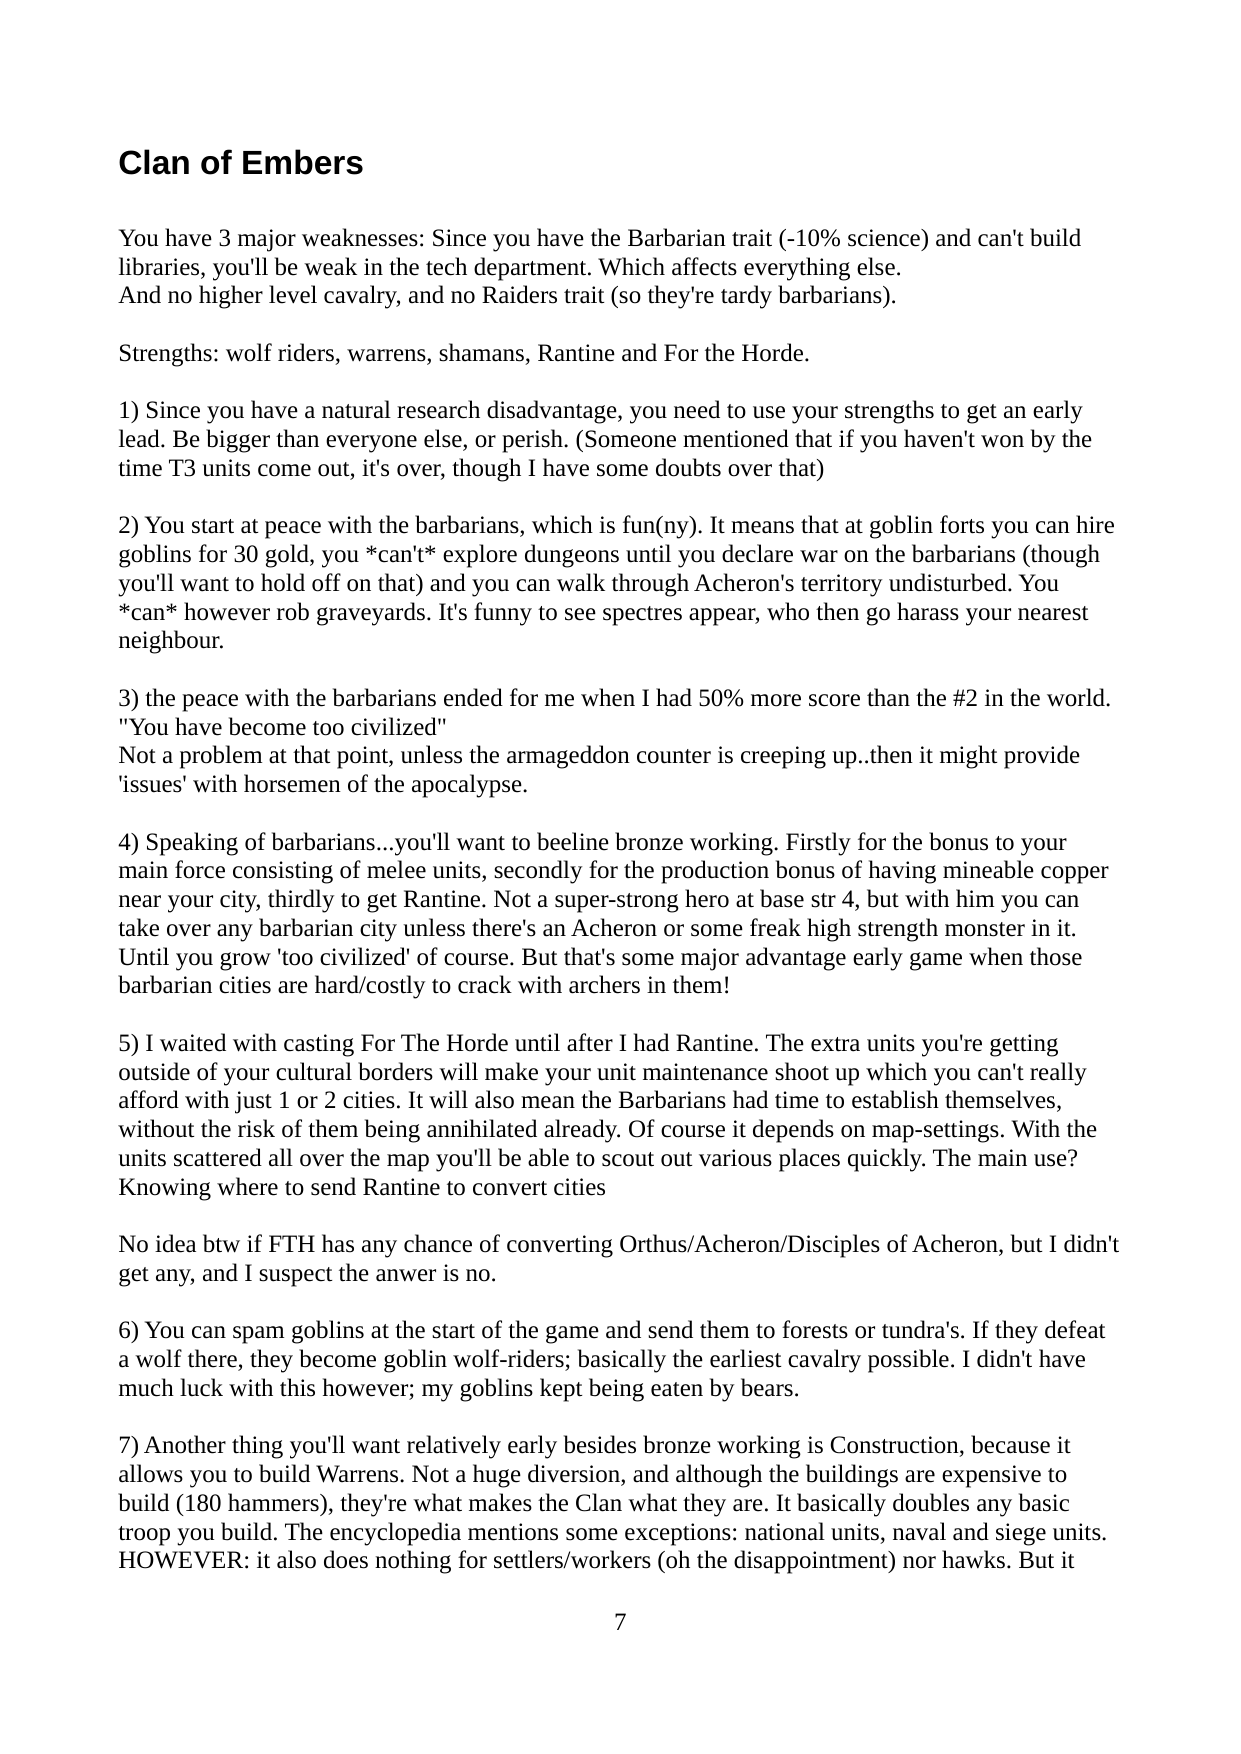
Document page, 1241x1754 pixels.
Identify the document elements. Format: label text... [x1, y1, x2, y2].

text Not a problem at that point, unless the armageddon counter is creeping up..then it might provide 'issues' with horsemen of the apocalypse. [118, 741, 1122, 798]
text No idea btw if FTH has any chance of converting Orthus/Acheron/Disciples of Acheron, but I didn't get any, and I suspect the anwer is no. [118, 1229, 1122, 1287]
text You have 3 major weaknesses: Since you have the Barbarian trait (-10% science) and can't build libraries, you'll be weak in the tech department. Which affects everything else. [118, 223, 1122, 281]
text 5) I waited with casting For The Horde until after I had Rantine. The extra units you're getting outside of your cultural borders will make your unit maintenance shoot up which you can't really afford with just 1 or 2 cities. It will also mean the Barbarians had time to establish themselves, without the risk of them being annihilated already. Of course it depends on map-settings. With the units scattered all over the map you'll be able to scout out various places quickly. The main use? Knowing where to send Rantine to convert cities [118, 1028, 1122, 1201]
text 1) Since you have a natural research disadvantage, you need to use your strengths to get an early lead. Be bigger than everyone else, or perish. (Someone mentioned that if you haven't won by the time T3 units come out, it's over, though I have some doubts over that) [118, 396, 1122, 482]
text 2) You start at peace with the barbarians, which is fun(ny). It means that at goblin forts you can hire goblins for 30 gold, you *can't* explore dungeons until you declare war on the barbarians (though you'll want to hold off on that) and you can walk through Acheron's territory undisturbed. You *can* however rob graveyards. It's funny to see spectres appear, who then go harass your nearest neighbour. [118, 511, 1122, 654]
text 4) Speaking of barbarians...you'll want to beeline bronze working. Firstly for the bonus to your main force consisting of melee units, secondly for the production bonus of having mineable copper near your city, thirdly to get Rantine. Not a super-strong hero at base str 4, but with him you can take over any barbarian city unless there's an Acheron or some freak high strength monster in it. Until you grow 'too civilized' of course. But that's some major advantage early game when those barbarian cities are hard/costly to crack with archers in them! [118, 827, 1122, 999]
text And no higher level cavalry, and no Raiders trait (so they're tardy barbarians). [118, 281, 1122, 309]
text 6) You can spam goblins at the start of the game and send them to forests or tundra's. If they defeat a wolf there, they become goblin wolf-riders; basically the earliest cavalry possible. I didn't have much luck with this however; my goblins kept being eaten by bears. [118, 1316, 1122, 1402]
text 3) the peace with the barbarians ended for me when I had 50% more score than the #2 in the world. "You have become too civilized" [118, 683, 1122, 741]
text Strengths: wolf riders, warrens, shamans, Rantine and For the Horde. [118, 338, 1122, 367]
text 7) Another thing you'll want relatively early besides bronze working is Construction, because it allows you to build Warrens. Not a huge diversion, and although the buildings are expensive to build (180 hammers), they're what makes the Clan what they are. It basically doubles any basic troop you build. The encyclopedia mentions some exceptions: national units, naval and siege units. HOWEVER: it also does nothing for settlers/workers (oh the disappointment) nor hawks. But it [118, 1431, 1122, 1574]
subtitle Clan of Embers [118, 143, 1122, 182]
